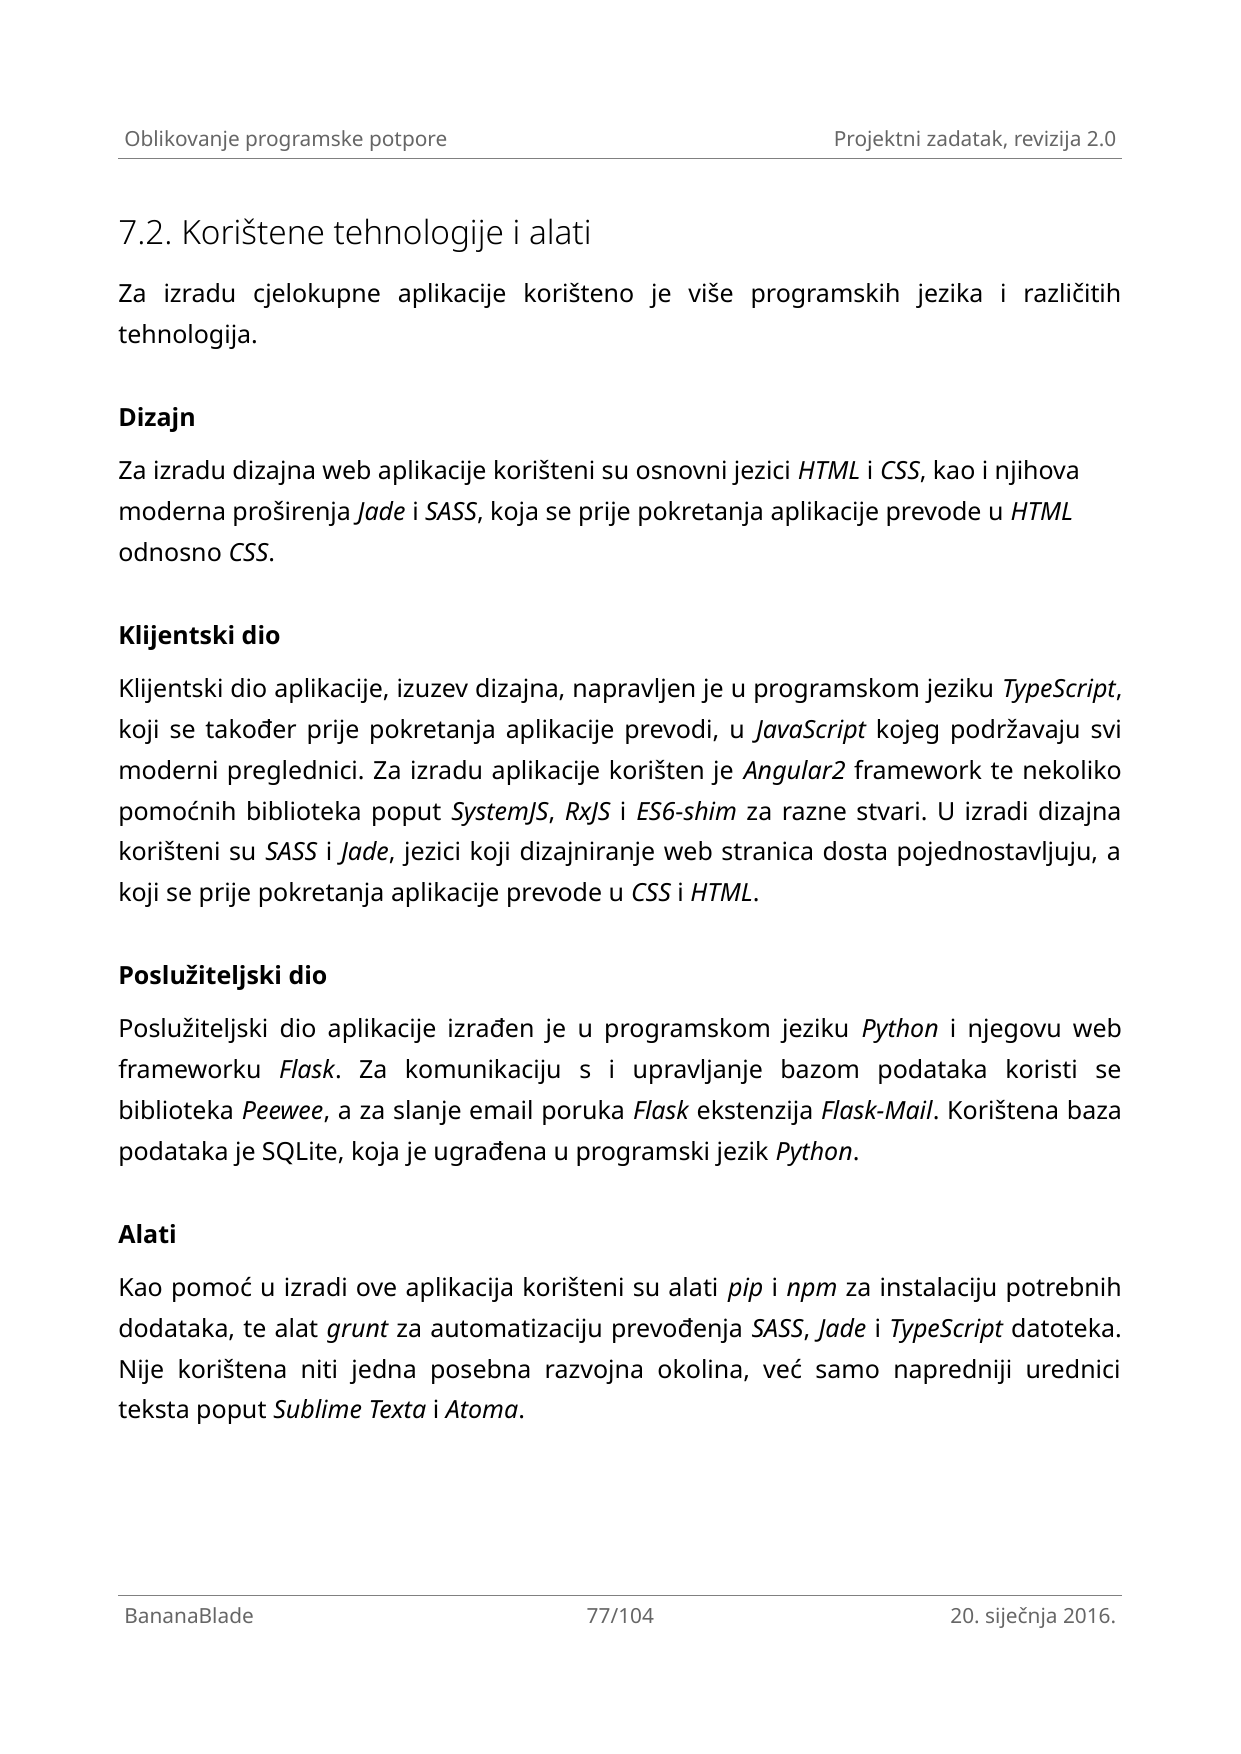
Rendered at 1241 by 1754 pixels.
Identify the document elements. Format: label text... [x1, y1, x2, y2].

subtitle Dizajn [118, 399, 1122, 433]
subtitle Alati [118, 1216, 1122, 1250]
text Za izradu cjelokupne aplikacije korišteno je više programskih jezika i različitih tehnologija. [118, 276, 1122, 351]
text Klijentski dio aplikacije, izuzev dizajna, napravljen je u programskom jeziku TypeScript, koji se također prije pokretanja aplikacije prevodi, u JavaScript kojeg podržavaju svi moderni preglednici. Za izradu aplikacije korišten je Angular2 framework te nekoliko pomoćnih biblioteka poput SystemJS, RxJS i ES6-shim za razne stvari. U izradi dizajna korišteni su SASS i Jade, jezici koji dizajniranje web stranica dosta pojednostavljuju, a koji se prije pokretanja aplikacije prevode u CSS i HTML. [118, 671, 1122, 909]
subtitle Klijentski dio [118, 617, 1122, 651]
subtitle Poslužiteljski dio [118, 958, 1122, 992]
text Kao pomoć u izradi ove aplikacija korišteni su alati pip i npm za instalaciju potrebnih dodataka, te alat grunt za automatizaciju prevođenja SASS, Jade i TypeScript datoteka. Nije korištena niti jedna posebna razvojna okolina, već samo napredniji urednici teksta poput Sublime Texta i Atoma. [118, 1269, 1122, 1426]
text Poslužiteljski dio aplikacije izrađen je u programskom jeziku Python i njegovu web frameworku Flask. Za komunikaciju s i upravljanje bazom podataka koristi se biblioteka Peewee, a za slanje email poruka Flask ekstenzija Flask-Mail. Korištena baza podataka je SQLite, koja je ugrađena u programski jezik Python. [118, 1011, 1122, 1167]
text Za izradu dizajna web aplikacije korišteni su osnovni jezici HTML i CSS, kao i njihova moderna proširenja Jade i SASS, koja se prije pokretanja aplikacije prevode u HTML odnosno CSS. [118, 453, 1122, 568]
subtitle 7.2. Korištene tehnologije i alati [118, 209, 1122, 254]
